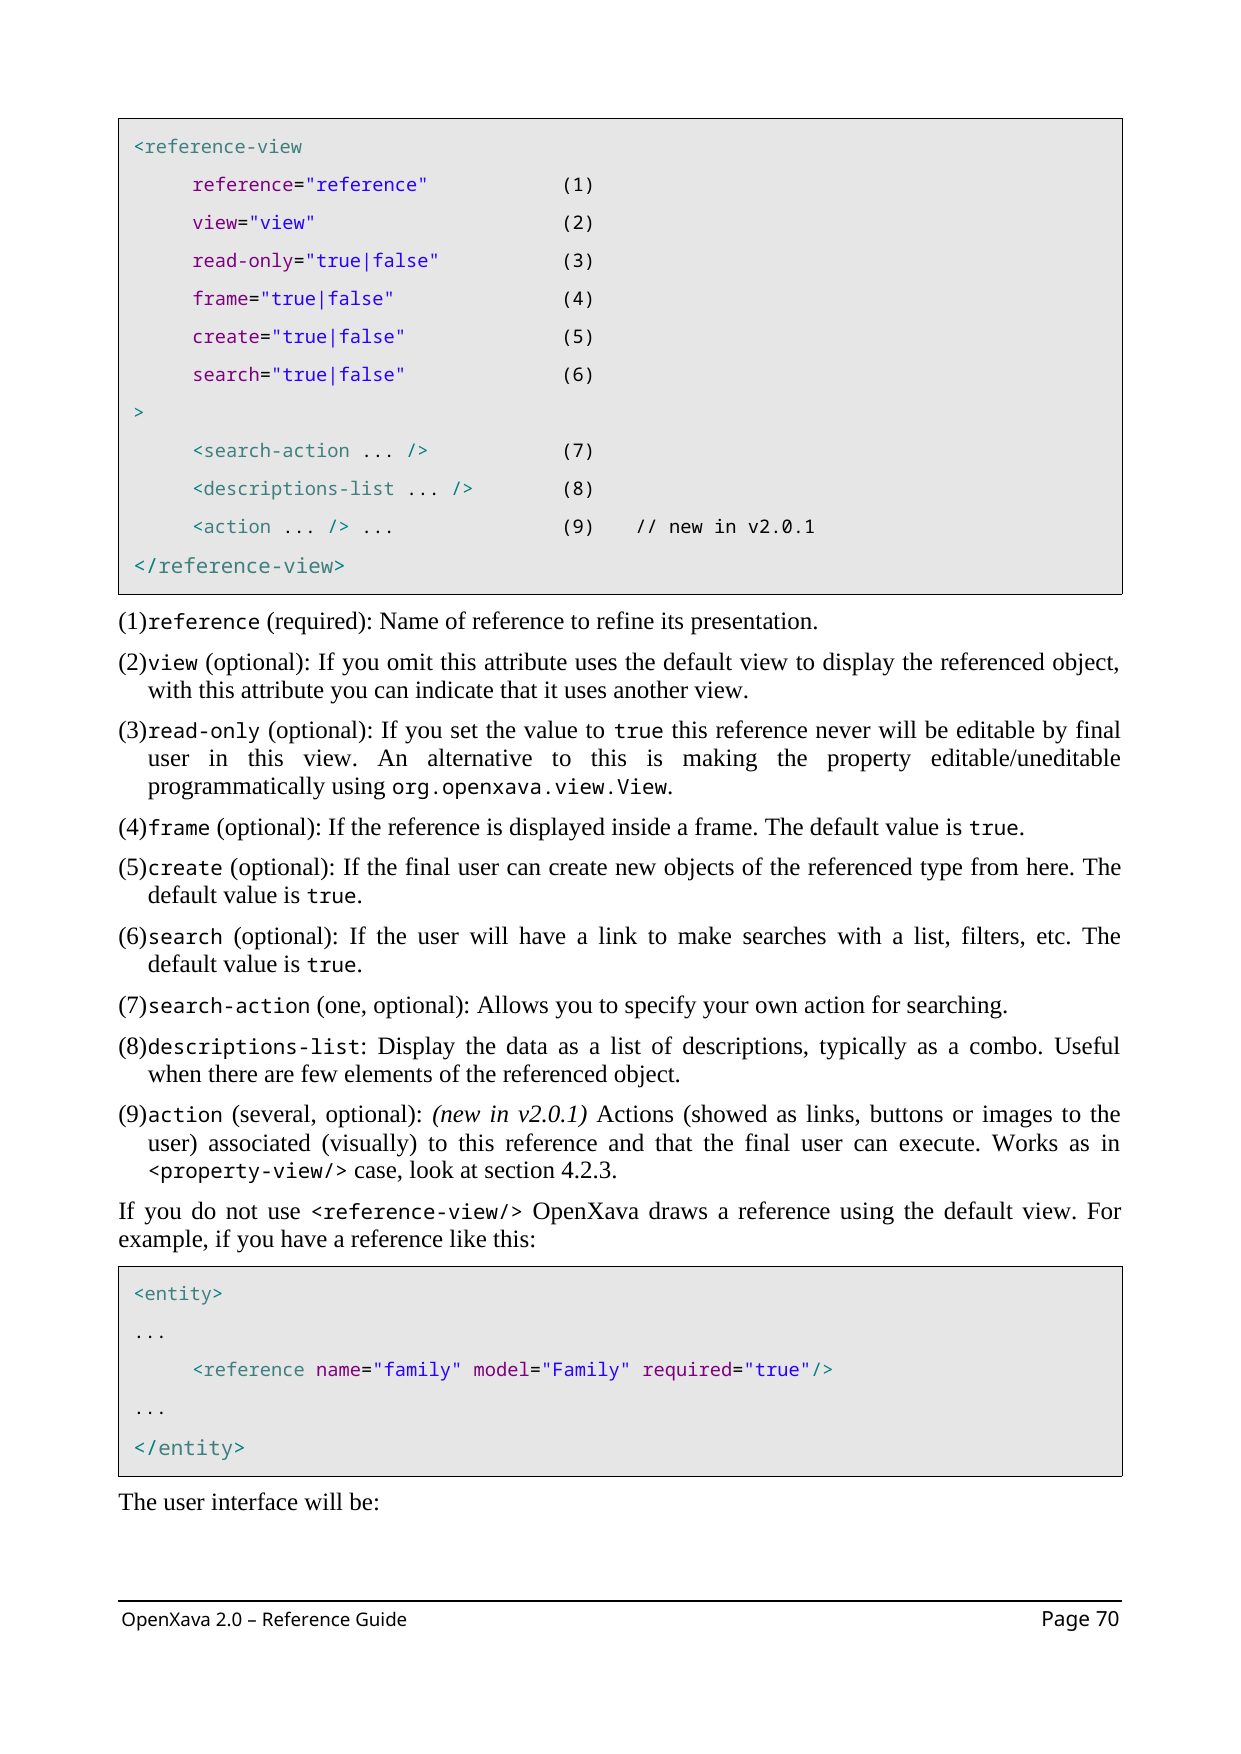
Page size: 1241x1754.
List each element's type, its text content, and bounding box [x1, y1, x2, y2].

list search-action (one, optional): Allows you to specify your own action for searching. [118, 991, 1122, 1019]
text <search-action ... /> (7) [119, 422, 1122, 460]
list read-only (optional): If you set the value to true this reference never will be editable by final user in this view. An alternative to this is making the property editable/uneditable programmatically using org.openxava.view.View. [118, 716, 1122, 800]
list view (optional): If you omit this attribute uses the default view to display the referenced object, with this attribute you can indicate that it uses another view. [118, 648, 1122, 703]
list search (optional): If the user will have a link to make searches with a list, filters, etc. The default value is true. [118, 922, 1122, 979]
text </entity> [119, 1418, 1122, 1476]
list reference (required): Name of reference to refine its presentation. [118, 607, 1122, 635]
text view="view" (2) [119, 194, 1122, 232]
text The user interface will be: [118, 1488, 1122, 1516]
list action (several, optional): (new in v2.0.1) Actions (showed as links, buttons or images to the user) associated (visually) to this reference and that the final user can execute. Works as in <property-view/> case, look at section 4.2.3. [118, 1101, 1122, 1185]
text </reference-view> [119, 536, 1122, 594]
text If you do not use <reference-view/> OpenXava draws a reference using the default view. For example, if you have a reference like this: [118, 1197, 1122, 1253]
text create="true|false" (5) [119, 308, 1122, 346]
list create (optional): If the final user can create new objects of the referenced type from here. The default value is true. [118, 853, 1122, 910]
list frame (optional): If the reference is displayed inside a frame. The default value is true. [118, 813, 1122, 841]
text > [119, 384, 1122, 422]
text ... [119, 1304, 1122, 1342]
text search="true|false" (6) [119, 346, 1122, 384]
text frame="true|false" (4) [119, 270, 1122, 308]
text ... [119, 1380, 1122, 1418]
list descriptions-list: Display the data as a list of descriptions, typically as a combo. Useful when there are few elements of the referenced object. [118, 1032, 1122, 1088]
text <reference-view [119, 119, 1122, 156]
text <action ... /> ... (9) // new in v2.0.1 [119, 498, 1122, 536]
text <reference name="family" model="Family" required="true"/> [119, 1342, 1122, 1380]
text <entity> [119, 1267, 1122, 1304]
text read-only="true|false" (3) [119, 232, 1122, 270]
text reference="reference" (1) [119, 156, 1122, 194]
text <descriptions-list ... /> (8) [119, 460, 1122, 498]
